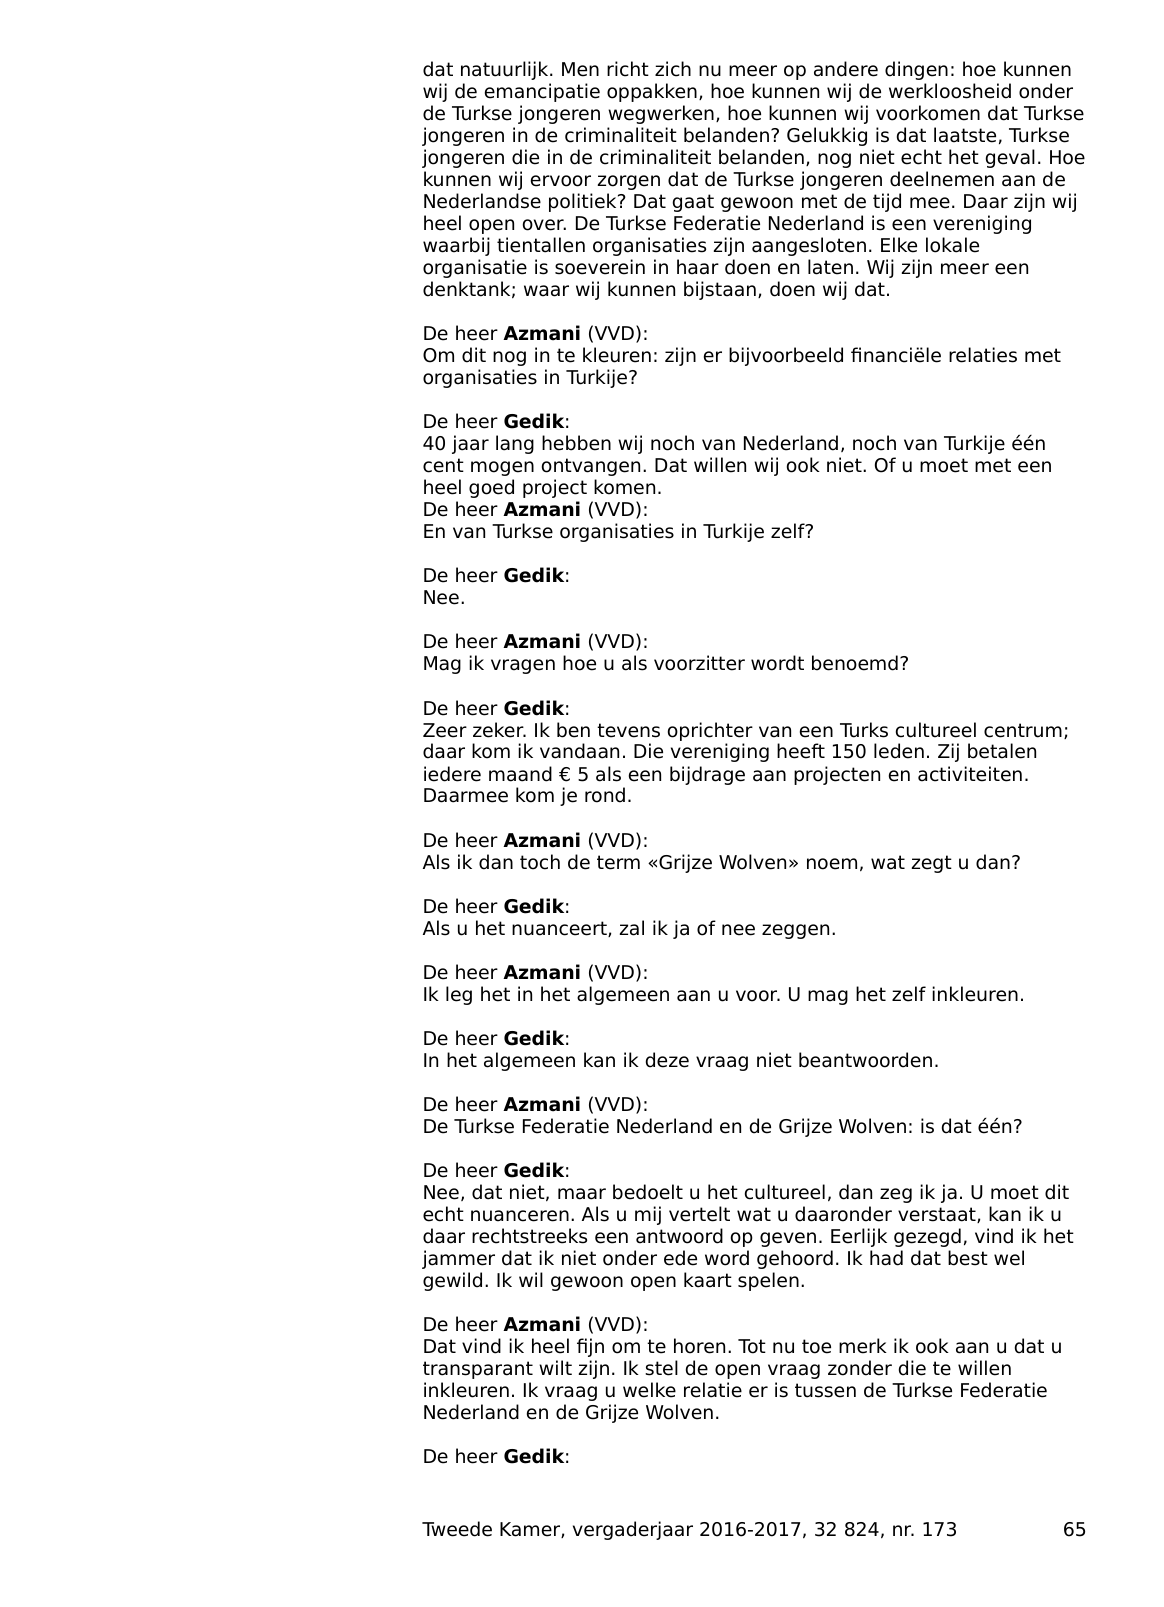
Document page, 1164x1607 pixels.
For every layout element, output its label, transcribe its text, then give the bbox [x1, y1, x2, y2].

text De heer Azmani (VVD): [422, 323, 1087, 345]
text De heer Gedik: [422, 565, 1087, 587]
text En van Turkse organisaties in Turkije zelf? [422, 521, 1087, 543]
text De heer Gedik: [422, 411, 1087, 433]
text In het algemeen kan ik deze vraag niet beantwoorden. [422, 1050, 1087, 1072]
text 40 jaar lang hebben wij noch van Nederland, noch van Turkije één cent mogen ontvangen. Dat willen wij ook niet. Of u moet met een heel goed project komen. [422, 433, 1087, 499]
text De heer Gedik: [422, 1160, 1087, 1182]
text De heer Azmani (VVD): [422, 829, 1087, 852]
text De heer Azmani (VVD): [422, 962, 1087, 984]
text Ik leg het in het algemeen aan u voor. U mag het zelf inkleuren. [422, 984, 1087, 1006]
text Zeer zeker. Ik ben tevens oprichter van een Turks cultureel centrum; daar kom ik vandaan. Die vereniging heeft 150 leden. Zij betalen iedere maand € 5 als een bijdrage aan projecten en activiteiten. Daarmee kom je rond. [422, 719, 1087, 807]
text De heer Gedik: [422, 697, 1087, 719]
text De heer Gedik: [422, 896, 1087, 918]
text Om dit nog in te kleuren: zijn er bijvoorbeeld financiële relaties met organisaties in Turkije? [422, 345, 1087, 389]
text De heer Azmani (VVD): [422, 631, 1087, 653]
text dat natuurlijk. Men richt zich nu meer op andere dingen: hoe kunnen wij de emancipatie oppakken, hoe kunnen wij de werkloosheid onder de Turkse jongeren wegwerken, hoe kunnen wij voorkomen dat Turkse jongeren in de criminaliteit belanden? Gelukkig is dat laatste, Turkse jongeren die in de criminaliteit belanden, nog niet echt het geval. Hoe kunnen wij ervoor zorgen dat de Turkse jongeren deelnemen aan de Nederlandse politiek? Dat gaat gewoon met de tijd mee. Daar zijn wij heel open over. De Turkse Federatie Nederland is een vereniging waarbij tientallen organisaties zijn aangesloten. Elke lokale organisatie is soeverein in haar doen en laten. Wij zijn meer een denktank; waar wij kunnen bijstaan, doen wij dat. [422, 59, 1087, 301]
text Als ik dan toch de term «Grijze Wolven» noem, wat zegt u dan? [422, 852, 1087, 873]
text De heer Azmani (VVD): [422, 499, 1087, 521]
text De heer Azmani (VVD): [422, 1094, 1087, 1116]
text Dat vind ik heel fijn om te horen. Tot nu toe merk ik ook aan u dat u transparant wilt zijn. Ik stel de open vraag zonder die te willen inkleuren. Ik vraag u welke relatie er is tussen de Turkse Federatie Nederland en de Grijze Wolven. [422, 1336, 1087, 1424]
text De heer Gedik: [422, 1028, 1087, 1050]
text Mag ik vragen hoe u als voorzitter wordt benoemd? [422, 653, 1087, 675]
text De Turkse Federatie Nederland en de Grijze Wolven: is dat één? [422, 1116, 1087, 1138]
text De heer Gedik: [422, 1446, 1087, 1468]
text Nee, dat niet, maar bedoelt u het cultureel, dan zeg ik ja. U moet dit echt nuanceren. Als u mij vertelt wat u daaronder verstaat, kan ik u daar rechtstreeks een antwoord op geven. Eerlijk gezegd, vind ik het jammer dat ik niet onder ede word gehoord. Ik had dat best wel gewild. Ik wil gewoon open kaart spelen. [422, 1182, 1087, 1292]
text De heer Azmani (VVD): [422, 1314, 1087, 1336]
text Nee. [422, 587, 1087, 609]
text Als u het nuanceert, zal ik ja of nee zeggen. [422, 918, 1087, 940]
